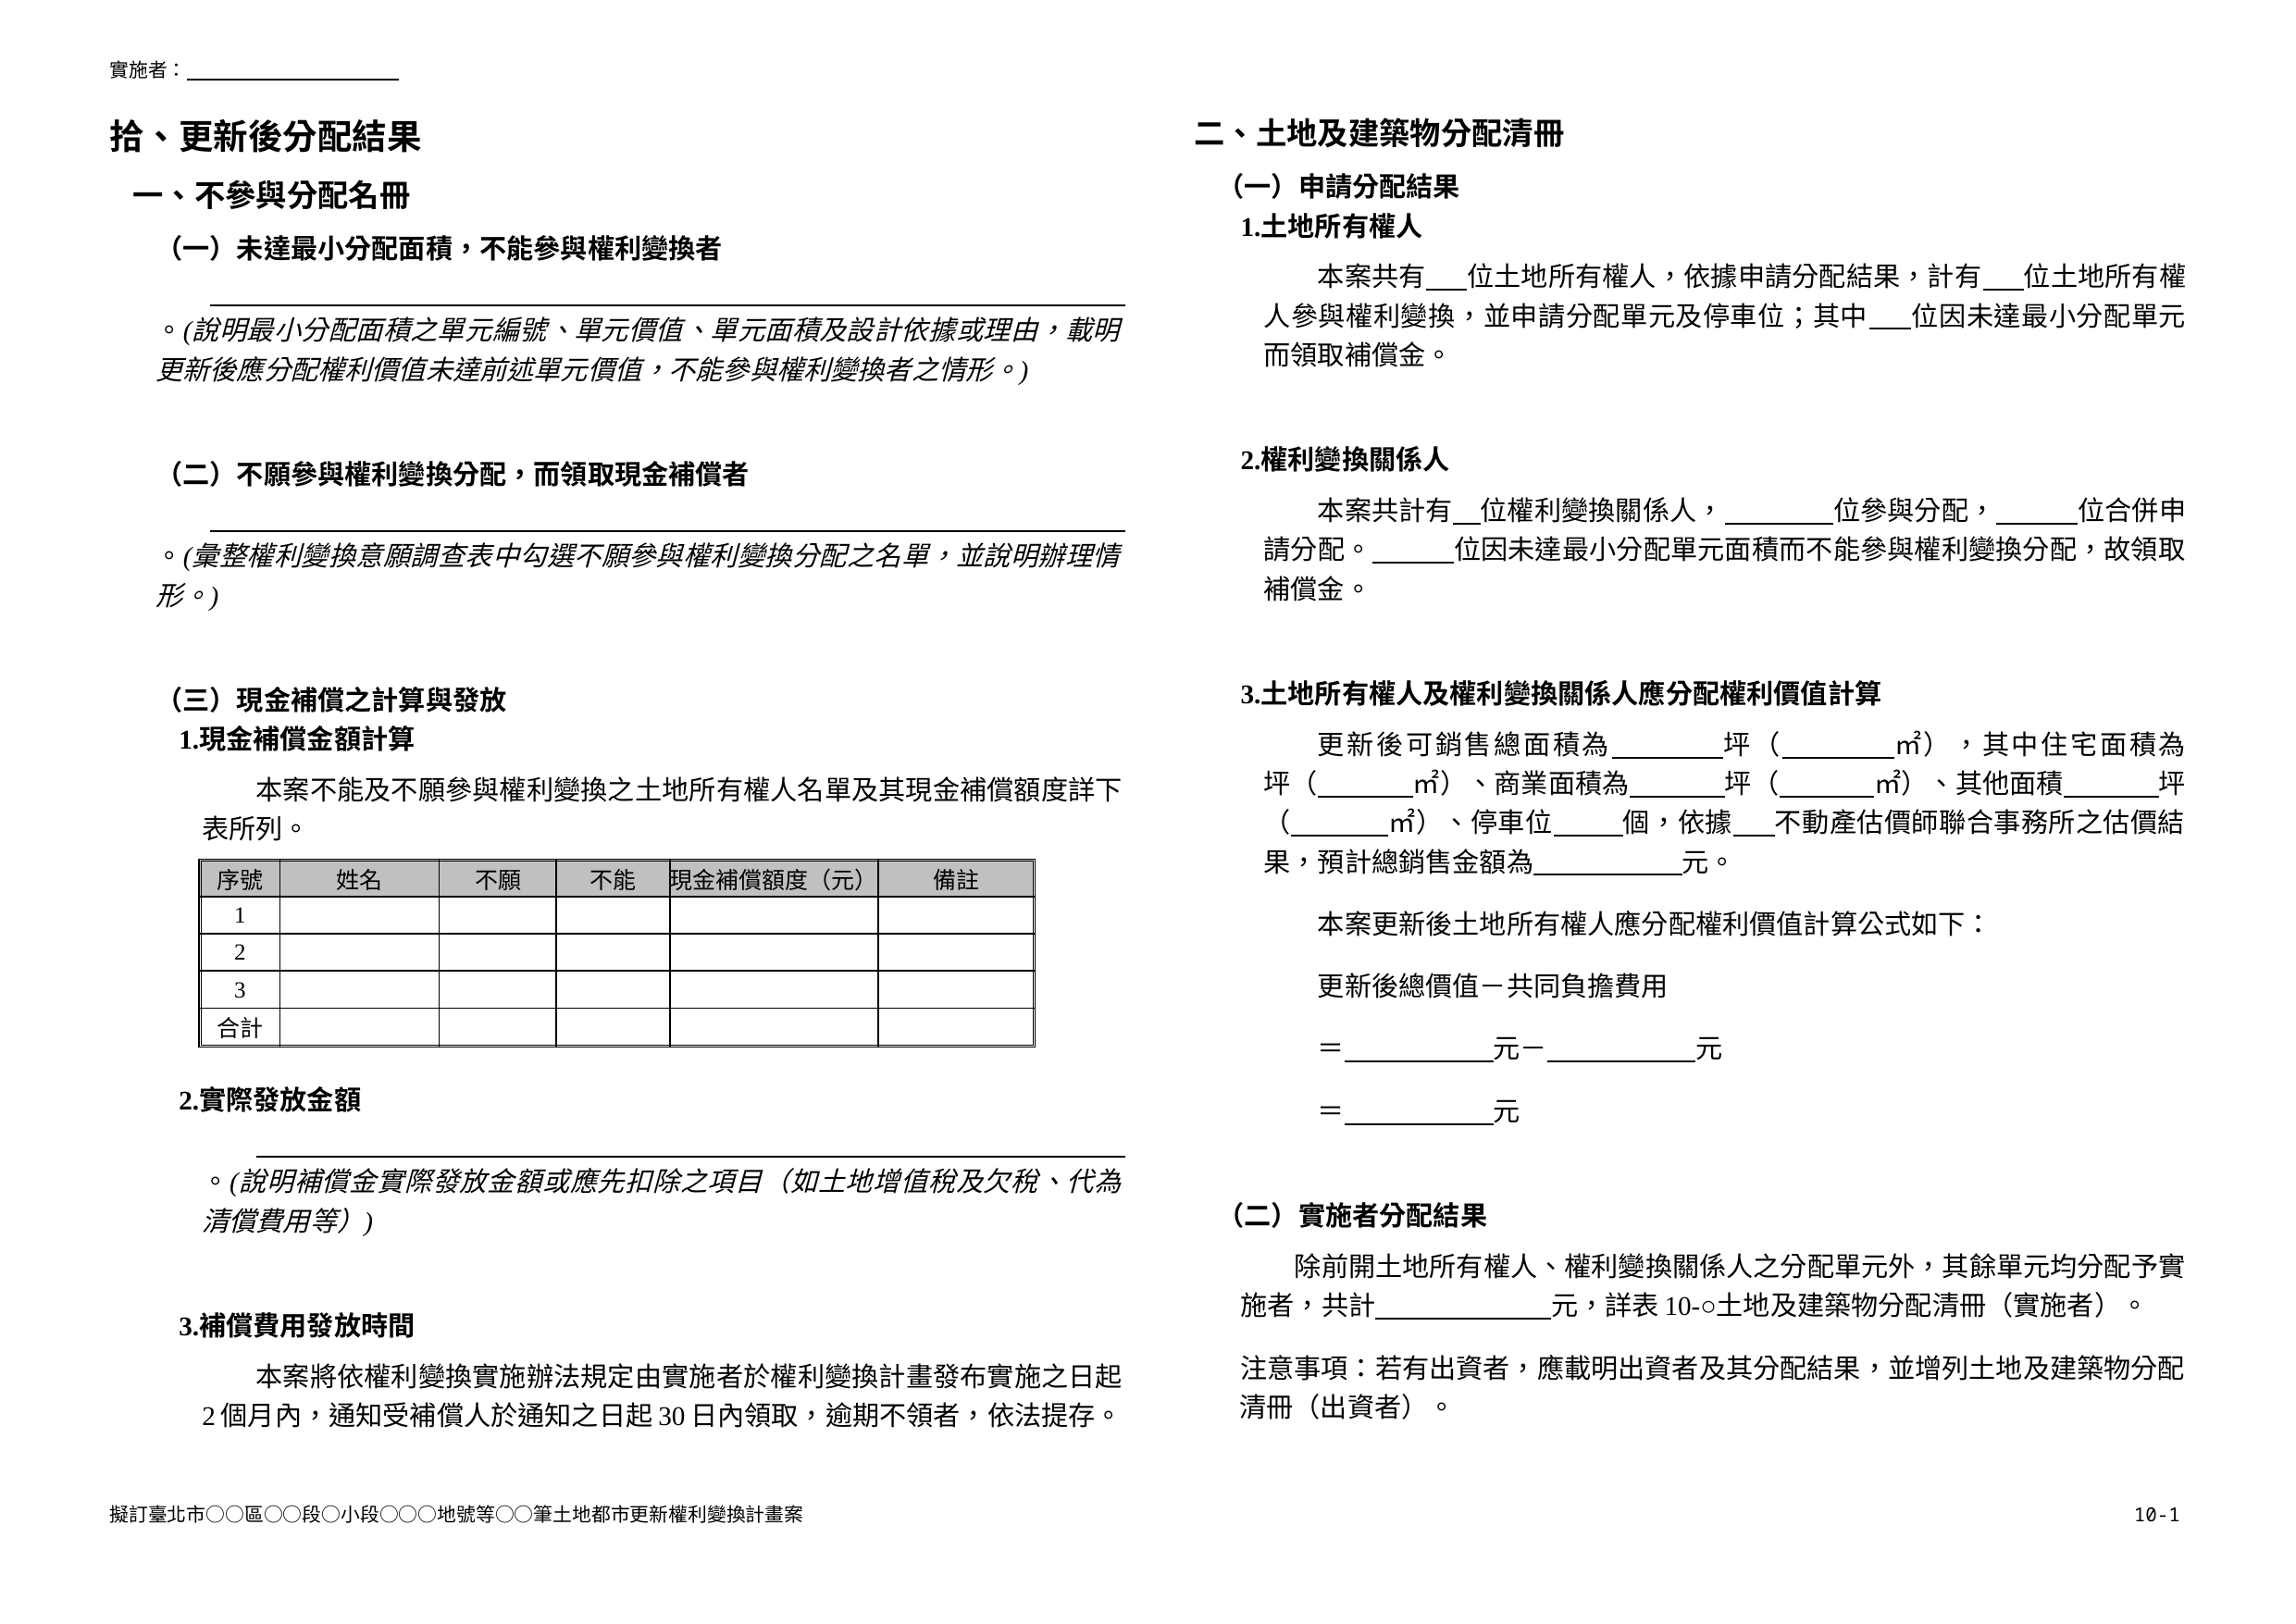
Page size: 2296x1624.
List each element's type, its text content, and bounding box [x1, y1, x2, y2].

text 。(說明補償金實際發放金額或應先扣除之項目（如土地增值稅及欠稅、代為清償費用等）) [202, 1129, 1124, 1238]
text ＝ 元 [1263, 1089, 2186, 1129]
text （三）現金補償之計算與發放 [155, 678, 1124, 718]
text （二）不願參與權利變換分配，而領取現金補償者 [155, 452, 1124, 492]
table_header 姓名 [280, 862, 439, 896]
table_cell 合計 [202, 1009, 279, 1045]
table_cell [280, 972, 439, 1007]
table_header 不能 [557, 862, 669, 896]
table_cell [671, 972, 877, 1007]
text 。(說明最小分配面積之單元編號、單元價值、單元面積及設計依據或理由，載明更新後應分配權利價值未達前述單元價值，不能參與權利變換者之情形。) [155, 278, 1124, 387]
table_cell [440, 935, 555, 970]
text 更新後可銷售總面積為 坪（ ㎡），其中住宅面積為 坪（ ㎡）、商業面積為 坪（ ㎡）、其他面積 坪（ ㎡）、停車位 個，依據 不動產估價師聯合事務所之估價結果，預計總銷售金額為 元。 [1263, 723, 2186, 880]
table_cell [671, 1009, 877, 1045]
text ＝ 元－ 元 [1263, 1027, 2186, 1066]
text 一、不參與分配名冊 [132, 171, 1124, 216]
table_cell [557, 898, 669, 933]
table_cell [280, 898, 439, 933]
table_cell [879, 935, 1033, 970]
table_cell 3 [202, 972, 279, 1007]
text 注意事項：若有出資者，應載明出資者及其分配結果，並增列土地及建築物分配清冊（出資者）。 [1239, 1346, 2186, 1425]
text 1.土地所有權人 [1240, 205, 2186, 243]
text 本案更新後土地所有權人應分配權利價值計算公式如下： [1263, 903, 2186, 942]
table_cell [280, 935, 439, 970]
text 3.補償費用發放時間 [179, 1304, 1124, 1344]
text 2.實際發放金額 [179, 1078, 1124, 1118]
text 除前開土地所有權人、權利變換關係人之分配單元外，其餘單元均分配予實施者，共計 元，詳表10-○土地及建築物分配清冊（實施者）。 [1240, 1246, 2186, 1323]
table_cell [671, 935, 877, 970]
text （一）申請分配結果 [1217, 166, 2186, 205]
table_cell 2 [202, 935, 279, 970]
text （一）未達最小分配面積，不能參與權利變換者 [155, 228, 1124, 267]
text 更新後總價值－共同負擔費用 [1263, 965, 2186, 1004]
text （二）實施者分配結果 [1217, 1195, 2186, 1233]
table_cell [280, 1009, 439, 1045]
table_header 序號 [202, 862, 279, 896]
table_header 備註 [879, 862, 1033, 896]
table_cell [879, 898, 1033, 933]
table_cell [557, 935, 669, 970]
table_cell [440, 898, 555, 933]
table_header 現金補償額度（元） [671, 862, 877, 896]
text 本案共有 位土地所有權人，依據申請分配結果，計有 位土地所有權人參與權利變換，並申請分配單元及停車位；其中 位因未達最小分配單元而領取補償金。 [1263, 255, 2186, 373]
table_cell [671, 898, 877, 933]
text 本案不能及不願參與權利變換之土地所有權人名單及其現金補償額度詳下表所列。 [202, 769, 1124, 847]
text 2.權利變換關係人 [1240, 439, 2186, 477]
table_cell [557, 1009, 669, 1045]
text 本案將依權利變換實施辦法規定由實施者於權利變換計畫發布實施之日起2個月內，通知受補償人於通知之日起30日內領取，逾期不領者，依法提存。 [202, 1355, 1124, 1433]
text 3.土地所有權人及權利變換關係人應分配權利價值計算 [1240, 673, 2186, 712]
table_cell [557, 972, 669, 1007]
text 本案共計有 位權利變換關係人， 位參與分配， 位合併申請分配。 位因未達最小分配單元面積而不能參與權利變換分配，故領取補償金。 [1263, 490, 2186, 607]
text 。(彙整權利變換意願調查表中勾選不願參與權利變換分配之名單，並說明辦理情形。) [155, 503, 1124, 613]
subtitle 拾、更新後分配結果 [109, 109, 1124, 159]
table_cell [440, 972, 555, 1007]
table_cell 1 [202, 898, 279, 933]
table_cell [440, 1009, 555, 1045]
text 二、土地及建築物分配清冊 [1194, 109, 2186, 154]
text 1.現金補償金額計算 [179, 718, 1124, 757]
table_header 不願 [440, 862, 555, 896]
table_cell [879, 972, 1033, 1007]
table_cell [879, 1009, 1033, 1045]
